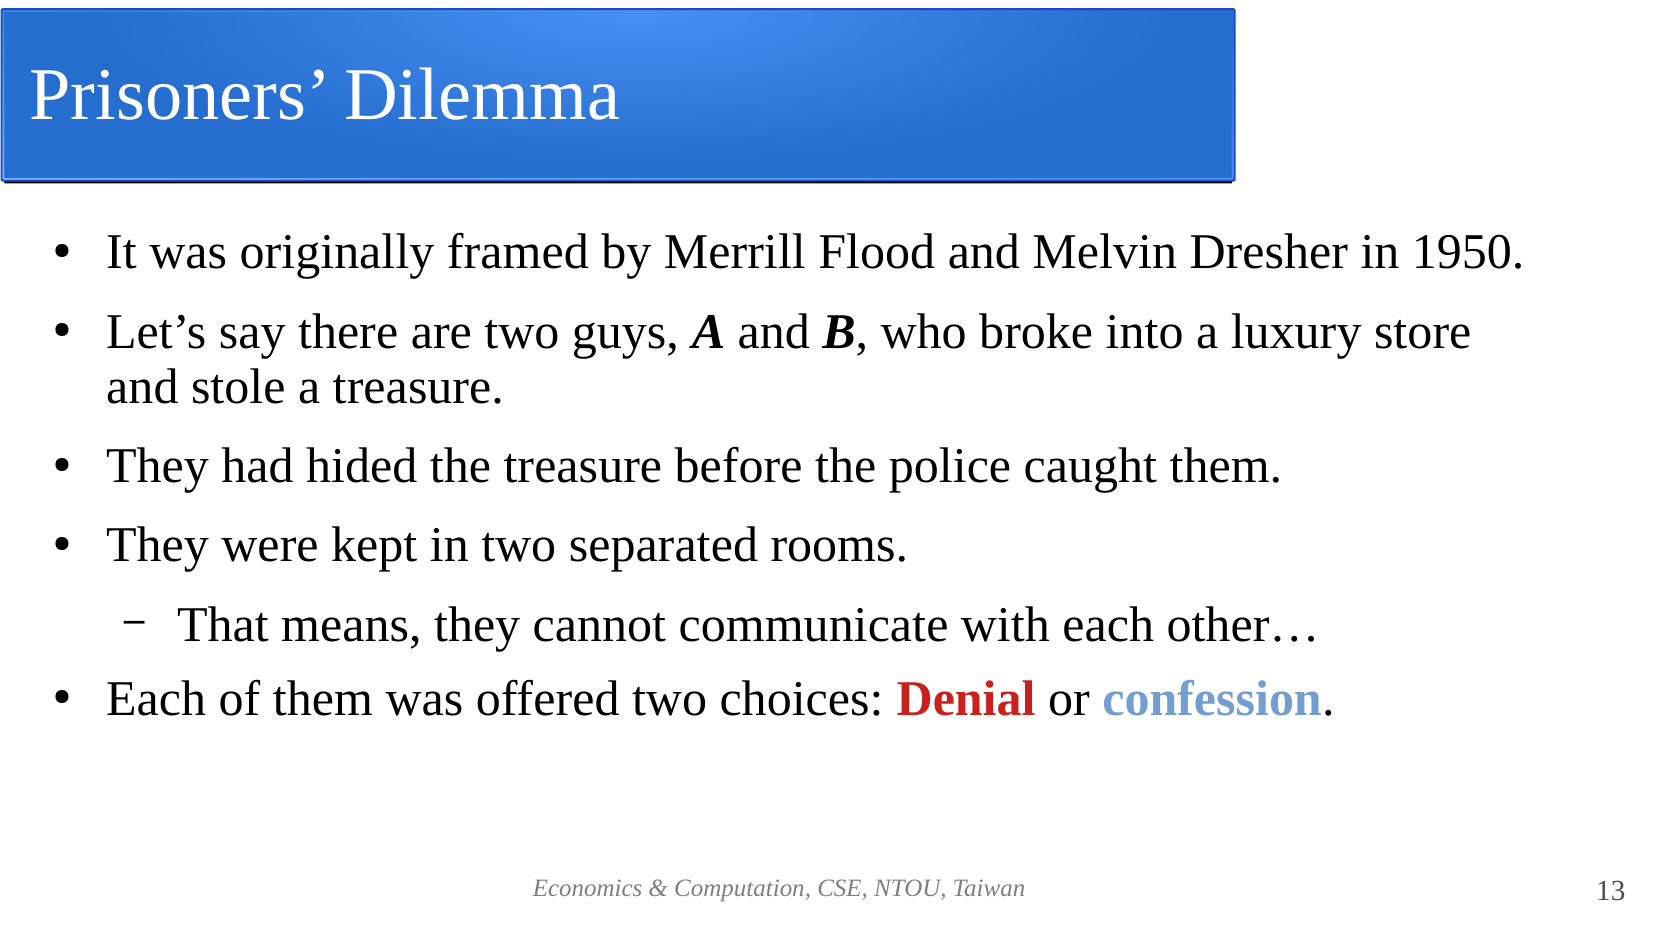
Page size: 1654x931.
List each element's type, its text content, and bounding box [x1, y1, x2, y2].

title Prisoners’ Dilemma [29, 17, 1138, 172]
list It was originally framed by Merrill Flood and Melvin Dresher in 1950. Let’s say there are two guys, A and B, who broke into a luxury store and stole a treasure. They had hided the treasure before the police caught them. They were kept in two separated rooms. That means, they cannot communicate with each other… Each of them was offered two choices: Denial or confession. [35, 224, 1548, 818]
